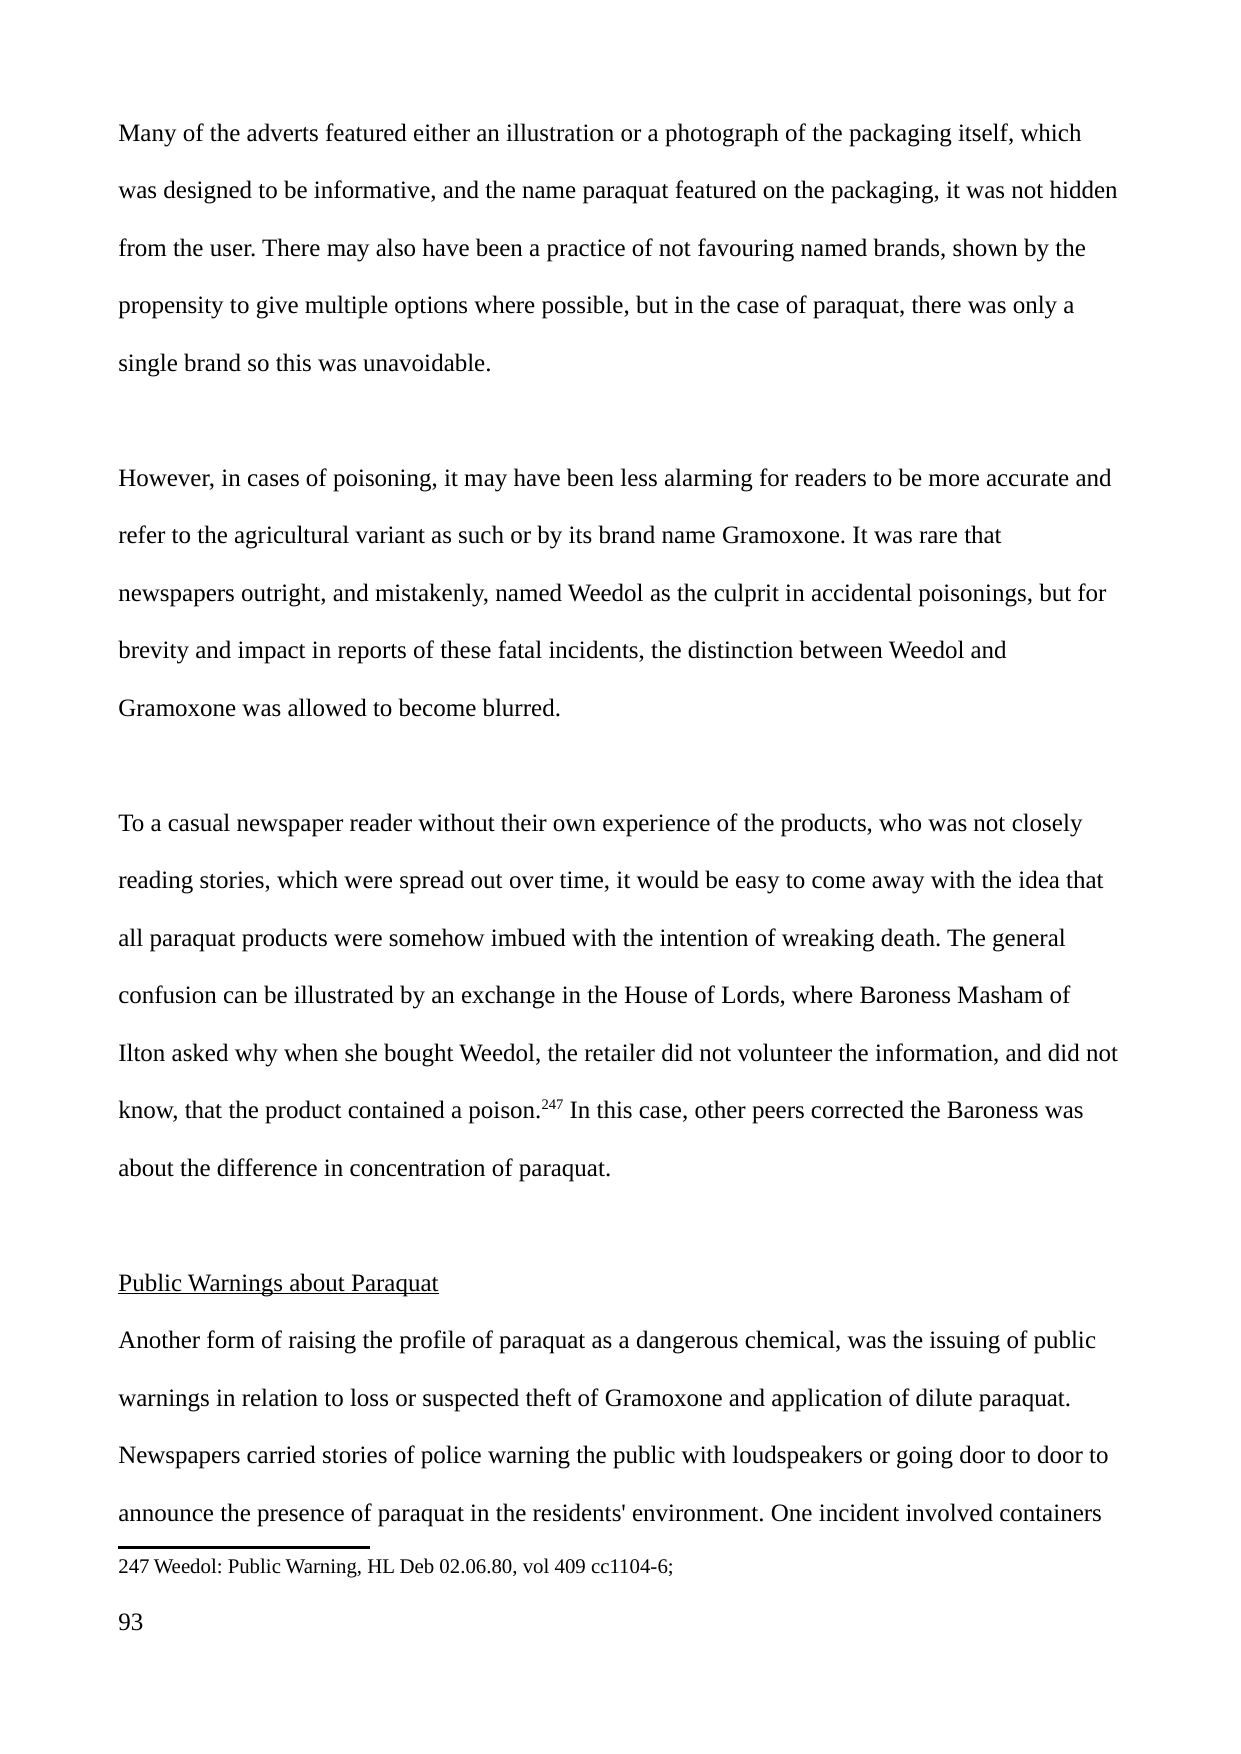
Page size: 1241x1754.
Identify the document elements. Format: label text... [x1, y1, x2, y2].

text However, in cases of poisoning, it may have been less alarming for readers to be more accurate and refer to the agricultural variant as such or by its brand name Gramoxone. It was rare that newspapers outright, and mistakenly, named Weedol as the culprit in accidental poisonings, but for brevity and impact in reports of these fatal incidents, the distinction between Weedol and Gramoxone was allowed to become blurred. [118, 463, 1122, 722]
text Many of the adverts featured either an illustration or a photograph of the packaging itself, which was designed to be informative, and the name paraquat featured on the packaging, it was not hidden from the user. There may also have been a practice of not favouring named brands, shown by the propensity to give multiple options where possible, but in the case of paraquat, there was only a single brand so this was unavoidable. [118, 118, 1122, 377]
text Public Warnings about Paraquat [118, 1268, 1122, 1297]
text To a casual newspaper reader without their own experience of the products, who was not closely reading stories, which were spread out over time, it would be easy to come away with the idea that all paraquat products were somehow imbued with the intention of wreaking death. The general confusion can be illustrated by an exchange in the House of Lords, where Baroness Masham of Ilton asked why when she bought Weedol, the retailer did not volunteer the information, and did not know, that the product contained a poison. In this case, other peers corrected the Baroness was about the difference in concentration of paraquat. [118, 808, 1122, 1182]
text Weedol: Public Warning, HL Deb 02.06.80, vol 409 cc1104-6; [118, 1553, 1122, 1578]
text Another form of raising the profile of paraquat as a dangerous chemical, was the issuing of public warnings in relation to loss or suspected theft of Gramoxone and application of dilute paraquat. Newspapers carried stories of police warning the public with loudspeakers or going door to door to announce the presence of paraquat in the residents' environment. One incident involved containers [118, 1326, 1122, 1527]
